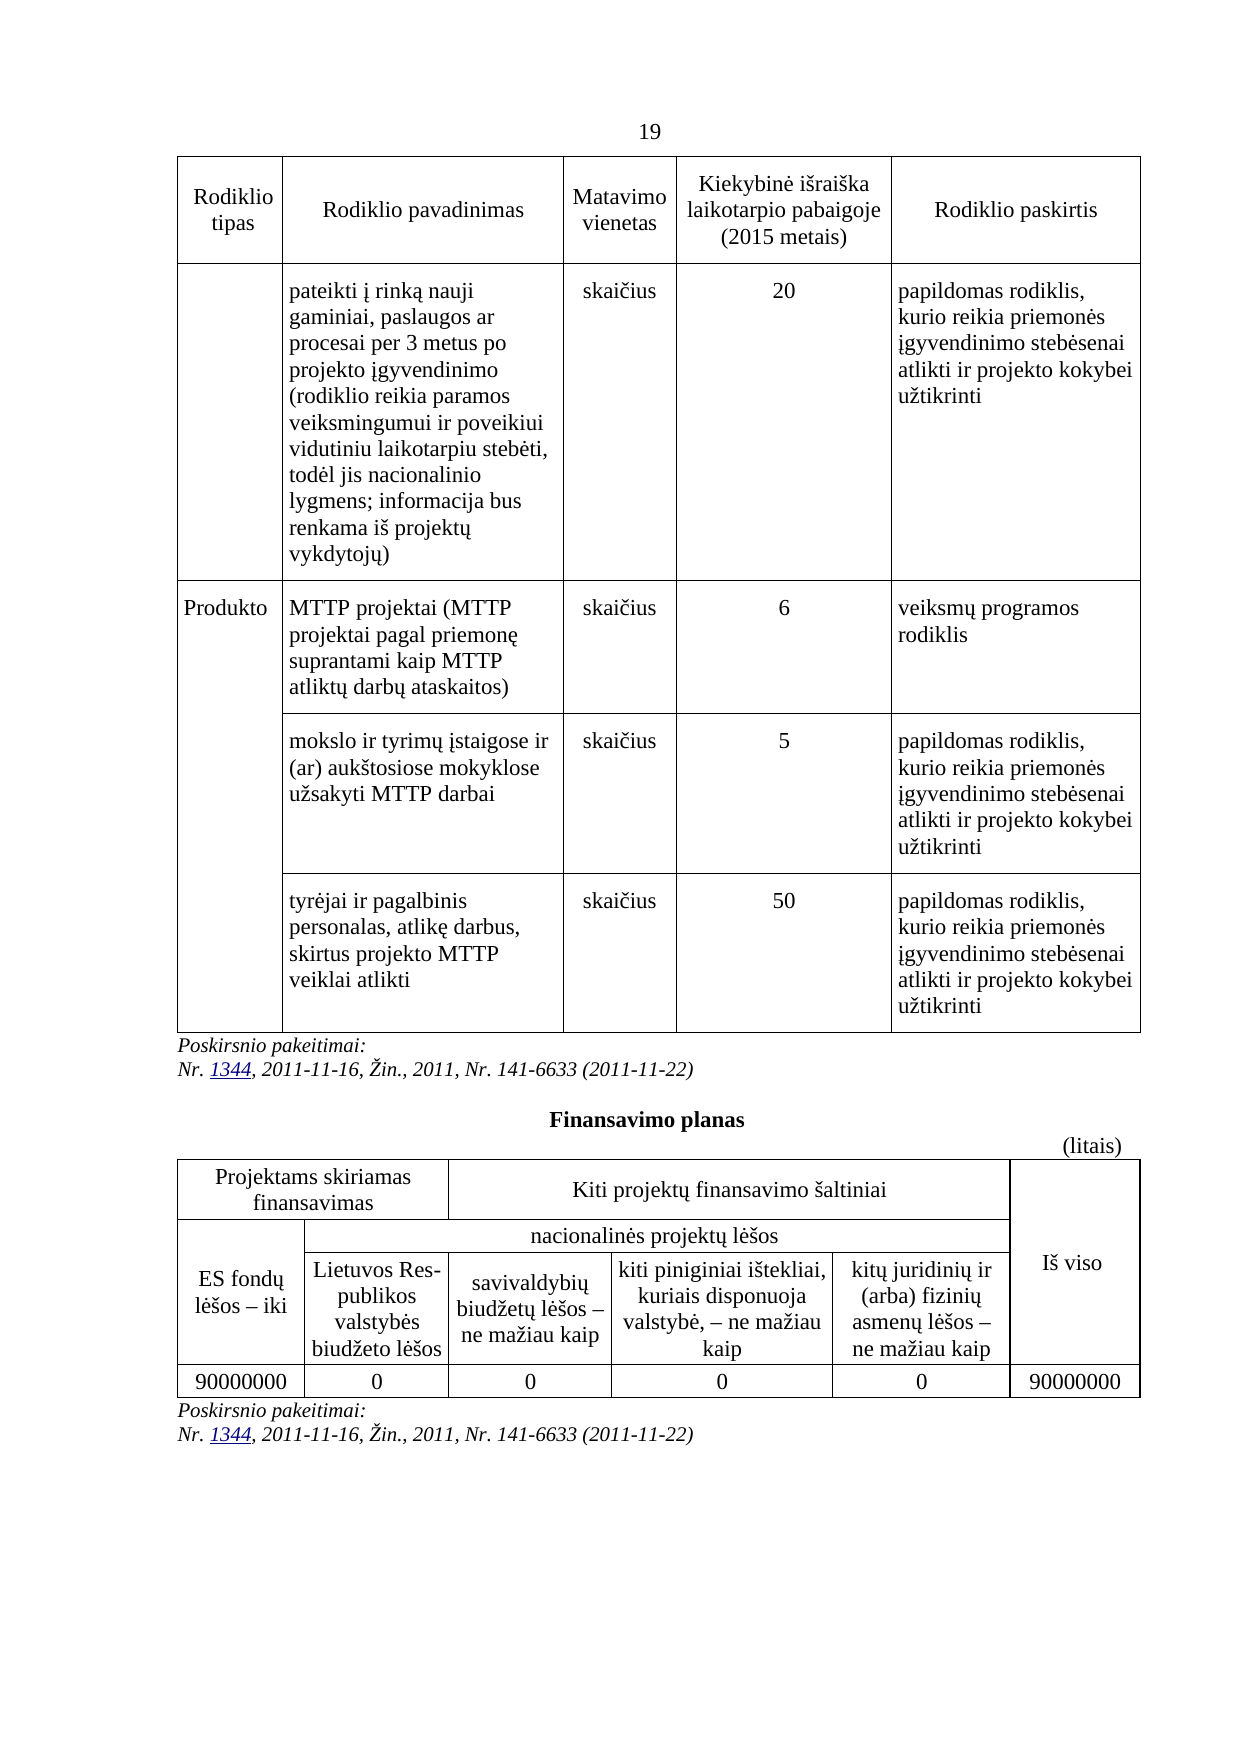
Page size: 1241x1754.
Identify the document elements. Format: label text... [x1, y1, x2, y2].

table_header Projektams skiriamas finansavimas [178, 1160, 448, 1218]
table_header Matavimo vienetas [564, 157, 676, 262]
table_cell skaičius [564, 581, 676, 713]
table_cell MTTP projektai (MTTP projektai pagal priemonę suprantami kaip MTTP atliktų darbų ataskaitos) [283, 581, 563, 713]
text Poskirsnio pakeitimai: [177, 1398, 1122, 1422]
table_cell tyrėjai ir pagalbinis personalas, atlikę darbus, skirtus projekto MTTP veiklai atlikti [283, 874, 563, 1032]
table_cell 5 [677, 714, 891, 873]
table_cell 6 [677, 581, 891, 713]
table_cell Produkto [178, 581, 282, 1032]
table_cell papildomas rodiklis, kurio reikia priemonės įgyvendinimo stebėsenai atlikti ir projekto kokybei užtikrinti [892, 264, 1140, 580]
table_cell 90000000 [178, 1365, 304, 1397]
table_cell 20 [677, 264, 891, 580]
text Nr. 1344, 2011-11-16, Žin., 2011, Nr. 141-6633 (2011-11-22) [177, 1057, 1122, 1081]
table_header Kiekybinė išraiška laikotarpio pabaigoje (2015 metais) [677, 157, 891, 262]
table_cell [178, 264, 282, 580]
table_cell skaičius [564, 714, 676, 873]
table_cell 0 [612, 1365, 832, 1397]
table_header Iš viso [1011, 1160, 1139, 1364]
table_header Rodiklio pavadinimas [283, 157, 563, 262]
table_cell papildomas rodiklis, kurio reikia priemonės įgyvendinimo stebėsenai atlikti ir projekto kokybei užtikrinti [892, 874, 1140, 1032]
table_cell papildomas rodiklis, kurio reikia priemonės įgyvendinimo stebėsenai atlikti ir projekto kokybei užtikrinti [892, 714, 1140, 873]
table_cell kitų juridinių ir (arba) fizinių asmenų lėšos – ne mažiau kaip [833, 1253, 1009, 1364]
table_cell Lietuvos Res­publikos valsty­bės biudžeto lėšos [305, 1253, 448, 1364]
text (litais) [177, 1133, 1122, 1159]
table_cell veiksmų programos rodiklis [892, 581, 1140, 713]
table_cell mokslo ir tyrimų įstaigose ir (ar) aukštosiose mokyklose užsakyti MTTP darbai [283, 714, 563, 873]
table_cell ES fondų lėšos – iki [178, 1220, 304, 1364]
table_cell savivaldybių biudžetų lėšos – ne mažiau kaip [449, 1253, 611, 1364]
table_cell 0 [833, 1365, 1009, 1397]
table_cell kiti piniginiai ištekliai, kuriais disponuoja valstybė, – ne mažiau kaip [612, 1253, 832, 1364]
table_cell 0 [305, 1365, 448, 1397]
table_header Rodiklio paskirtis [892, 157, 1140, 262]
table_cell skaičius [564, 264, 676, 580]
table_cell skaičius [564, 874, 676, 1032]
text Poskirsnio pakeitimai: [177, 1033, 1122, 1057]
table_cell 50 [677, 874, 891, 1032]
table_cell 0 [449, 1365, 611, 1397]
table_header Kiti projektų finansavimo šaltiniai [449, 1160, 1009, 1218]
text Nr. 1344, 2011-11-16, Žin., 2011, Nr. 141-6633 (2011-11-22) [177, 1422, 1122, 1446]
table_header Rodiklio tipas [178, 157, 282, 262]
table_cell pateikti į rinką nauji gaminiai, paslaugos ar procesai per 3 metus po projekto įgyvendinimo (rodiklio reikia paramos veiksmingumui ir poveikiui vidutiniu laikotarpiu stebėti, todėl jis nacionalinio lygmens; informacija bus renkama iš projektų vykdytojų) [283, 264, 563, 580]
table_cell nacionalinės projektų lėšos [305, 1220, 1009, 1252]
text Finansavimo planas [177, 1106, 1122, 1133]
table_cell 90000000 [1011, 1365, 1139, 1397]
